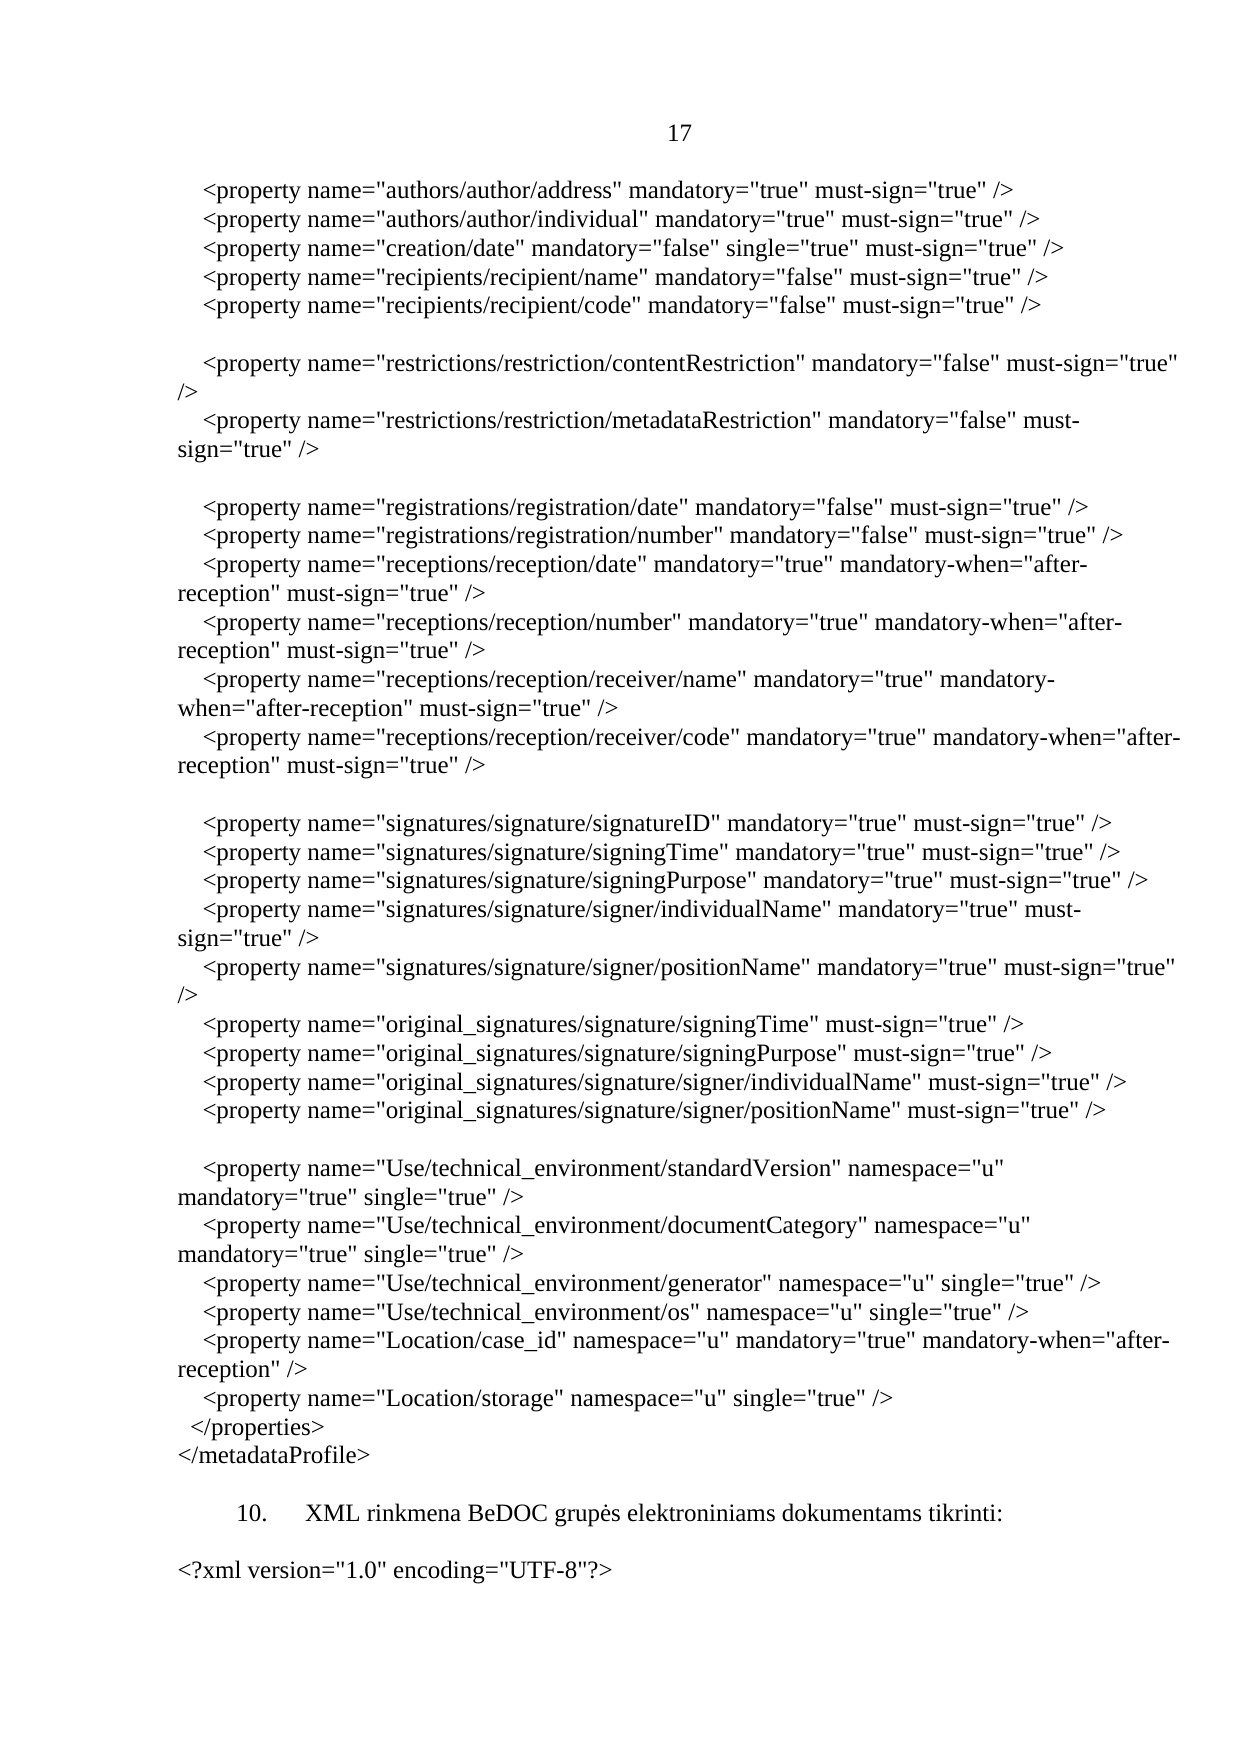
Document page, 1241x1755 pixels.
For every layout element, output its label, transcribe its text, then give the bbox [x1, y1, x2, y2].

text <property name="receptions/reception/receiver/name" mandatory="true" mandatory-when="after-reception" must-sign="true" /> [177, 664, 1181, 722]
text <property name="receptions/reception/date" mandatory="true" mandatory-when="after-reception" must-sign="true" /> [177, 549, 1181, 607]
text <property name="Use/technical_environment/standardVersion" namespace="u" mandatory="true" single="true" /> [177, 1153, 1181, 1211]
text <property name="registrations/registration/number" mandatory="false" must-sign="true" /> [177, 521, 1181, 549]
text <property name="creation/date" mandatory="false" single="true" must-sign="true" /> [177, 233, 1181, 262]
text <property name="registrations/registration/date" mandatory="false" must-sign="true" /> [177, 492, 1181, 521]
text <property name="signatures/signature/signatureID" mandatory="true" must-sign="true" /> [177, 808, 1181, 837]
text </properties> [177, 1412, 1181, 1441]
text <property name="recipients/recipient/code" mandatory="false" must-sign="true" /> [177, 291, 1181, 319]
text <property name="Use/technical_environment/documentCategory" namespace="u" mandatory="true" single="true" /> [177, 1211, 1181, 1268]
text <property name="authors/author/address" mandatory="true" must-sign="true" /> [177, 176, 1181, 204]
text <property name="signatures/signature/signingPurpose" mandatory="true" must-sign="true" /> [177, 866, 1181, 894]
text <property name="Use/technical_environment/generator" namespace="u" single="true" /> [177, 1268, 1181, 1297]
text <property name="restrictions/restriction/metadataRestriction" mandatory="false" must-sign="true" /> [177, 406, 1181, 463]
text <property name="receptions/reception/number" mandatory="true" mandatory-when="after-reception" must-sign="true" /> [177, 607, 1181, 664]
text <property name="original_signatures/signature/signer/individualName" must-sign="true" /> [177, 1067, 1181, 1096]
text <property name="original_signatures/signature/signingPurpose" must-sign="true" /> [177, 1038, 1181, 1067]
text </metadataProfile> [177, 1441, 1181, 1469]
text <property name="restrictions/restriction/contentRestriction" mandatory="false" must-sign="true" /> [177, 348, 1181, 406]
text 10. XML rinkmena BeDOC grupės elektroniniams dokumentams tikrinti: [177, 1498, 1181, 1527]
text <property name="Use/technical_environment/os" namespace="u" single="true" /> [177, 1297, 1181, 1326]
text <property name="signatures/signature/signingTime" mandatory="true" must-sign="true" /> [177, 837, 1181, 866]
text <property name="original_signatures/signature/signer/positionName" must-sign="true" /> [177, 1096, 1181, 1124]
text <property name="Location/storage" namespace="u" single="true" /> [177, 1383, 1181, 1412]
text <property name="Location/case_id" namespace="u" mandatory="true" mandatory-when="after-reception" /> [177, 1326, 1181, 1383]
text <property name="receptions/reception/receiver/code" mandatory="true" mandatory-when="after-reception" must-sign="true" /> [177, 722, 1181, 779]
text <property name="signatures/signature/signer/individualName" mandatory="true" must-sign="true" /> [177, 894, 1181, 952]
text <property name="authors/author/individual" mandatory="true" must-sign="true" /> [177, 204, 1181, 233]
text <property name="signatures/signature/signer/positionName" mandatory="true" must-sign="true" /> [177, 952, 1181, 1009]
text <property name="original_signatures/signature/signingTime" must-sign="true" /> [177, 1009, 1181, 1038]
text <property name="recipients/recipient/name" mandatory="false" must-sign="true" /> [177, 262, 1181, 291]
text <?xml version="1.0" encoding="UTF-8"?> [177, 1556, 1181, 1584]
